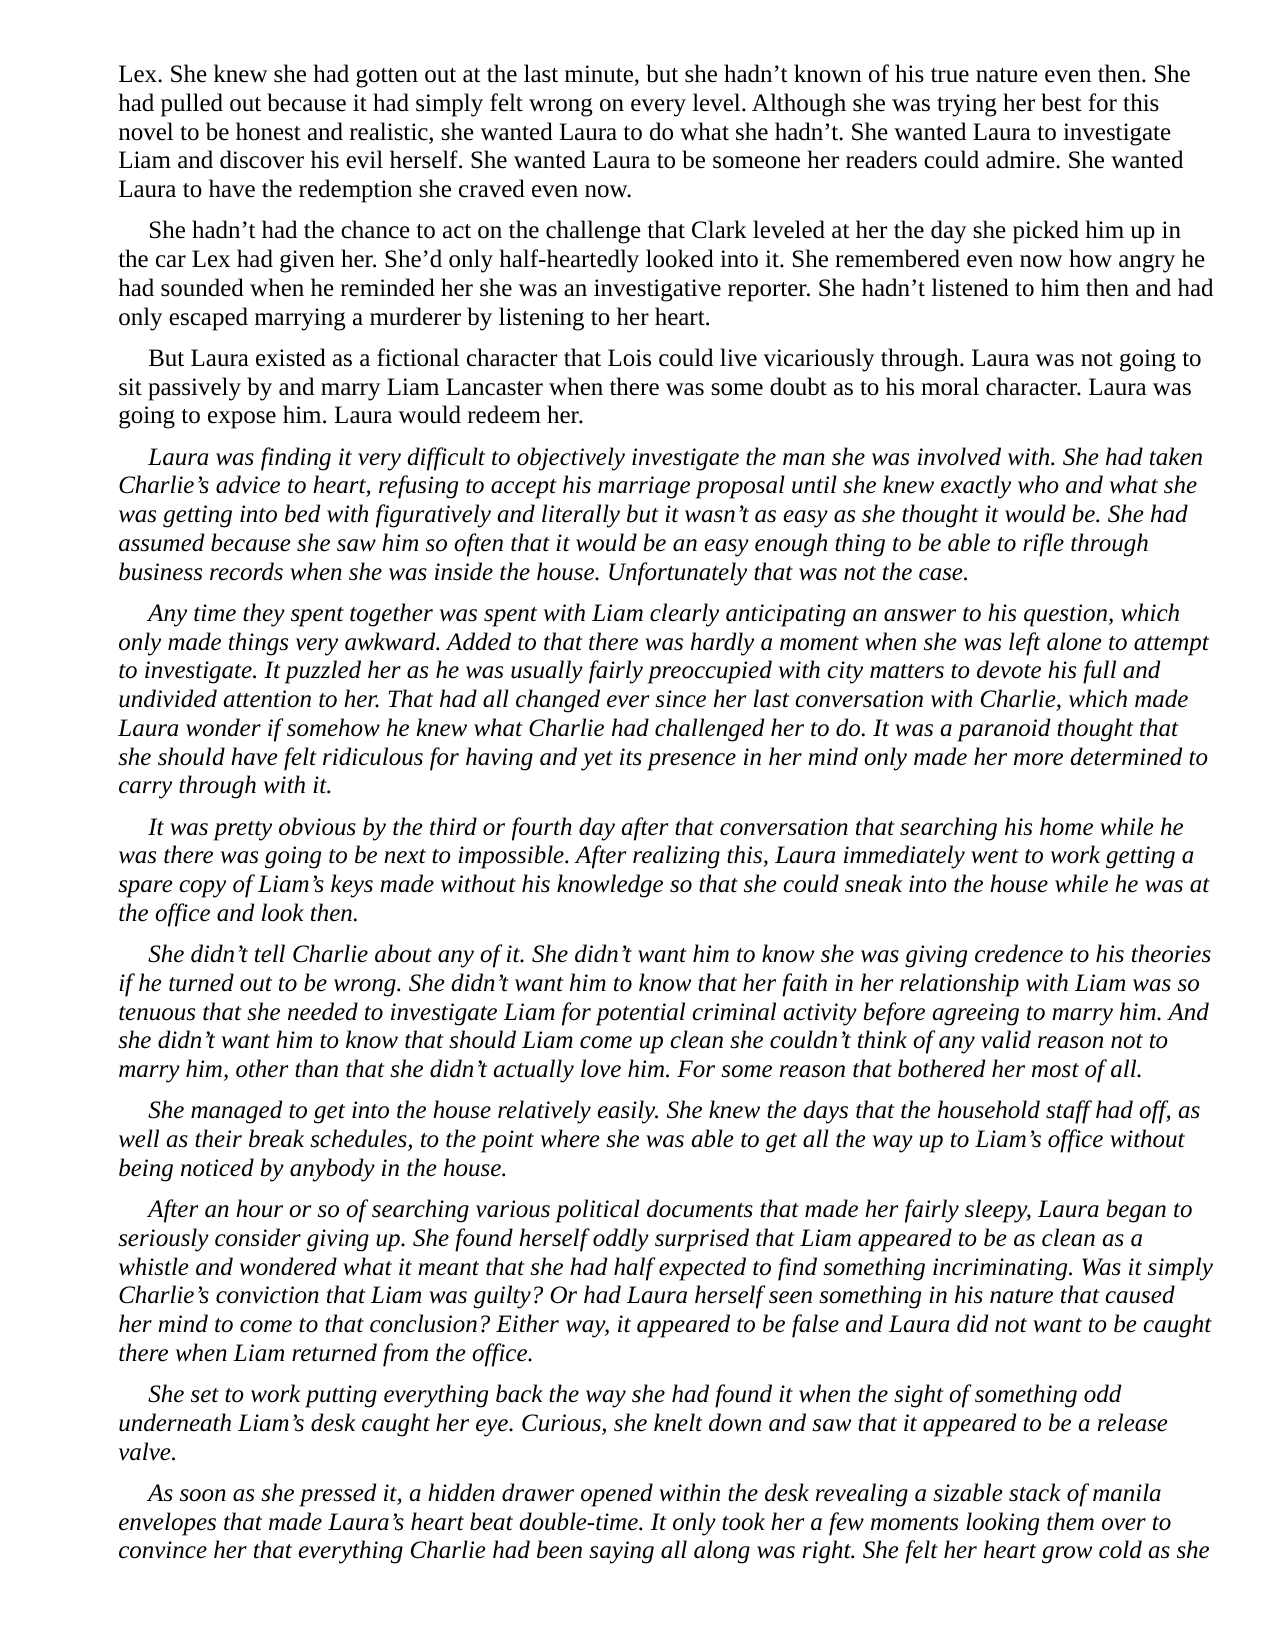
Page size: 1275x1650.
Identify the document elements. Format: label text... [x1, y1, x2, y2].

text Lex. She knew she had gotten out at the last minute, but she hadn’t known of his true nature even then. She had pulled out because it had simply felt wrong on every level. Although she was trying her best for this novel to be honest and realistic, she wanted Laura to do what she hadn’t. She wanted Laura to investigate Liam and discover his evil herself. She wanted Laura to be someone her readers could admire. She wanted Laura to have the redemption she craved even now. [118, 59, 1216, 203]
text She managed to get into the house relatively easily. She knew the days that the household staff had off, as well as their break schedules, to the point where she was able to get all the way up to Liam’s office without being noticed by anybody in the house. [118, 1095, 1216, 1182]
text It was pretty obvious by the third or fourth day after that conversation that searching his home while he was there was going to be next to impossible. After realizing this, Laura immediately went to work getting a spare copy of Liam’s keys made without his knowledge so that she could sneak into the house while he was at the office and look then. [118, 812, 1216, 927]
text She didn’t tell Charlie about any of it. She didn’t want him to know she was giving credence to his theories if he turned out to be wrong. She didn’t want him to know that her faith in her relationship with Liam was so tenuous that she needed to investigate Liam for potential criminal activity before agreeing to marry him. And she didn’t want him to know that should Liam come up clean she couldn’t think of any valid reason not to marry him, other than that she didn’t actually love him. For some reason that bothered her most of all. [118, 939, 1216, 1083]
text As soon as she pressed it, a hidden drawer opened within the desk revealing a sizable stack of manila envelopes that made Laura’s heart beat double-time. It only took her a few moments looking them over to convince her that everything Charlie had been saying all along was right. She felt her heart grow cold as she [118, 1478, 1216, 1564]
text Any time they spent together was spent with Liam clearly anticipating an answer to his question, which only made things very awkward. Added to that there was hardly a moment when she was left alone to attempt to investigate. It puzzled her as he was usually fairly preoccupied with city matters to devote his full and undivided attention to her. That had all changed ever since her last conversation with Charlie, which made Laura wonder if somehow he knew what Charlie had challenged her to do. It was a paranoid thought that she should have felt ridiculous for having and yet its presence in her mind only made her more determined to carry through with it. [118, 598, 1216, 799]
text She hadn’t had the chance to act on the challenge that Clark leveled at her the day she picked him up in the car Lex had given her. She’d only half-heartedly looked into it. She remembered even now how angry he had sounded when he reminded her she was an investigative reporter. She hadn’t listened to him then and had only escaped marrying a murderer by listening to her heart. [118, 215, 1216, 330]
text But Laura existed as a fictional character that Lois could live vicariously through. Laura was not going to sit passively by and marry Liam Lancaster when there was some doubt as to his moral character. Laura was going to expose him. Laura would redeem her. [118, 343, 1216, 429]
text She set to work putting everything back the way she had found it when the sight of something odd underneath Liam’s desk caught her eye. Curious, she knelt down and saw that it appeared to be a release valve. [118, 1379, 1216, 1465]
text Laura was finding it very difficult to objectively investigate the man she was involved with. She had taken Charlie’s advice to heart, refusing to accept his marriage proposal until she knew exactly who and what she was getting into bed with figuratively and literally but it wasn’t as easy as she thought it would be. She had assumed because she saw him so often that it would be an easy enough thing to be able to rifle through business records when she was inside the house. Unfortunately that was not the case. [118, 442, 1216, 585]
text After an hour or so of searching various political documents that made her fairly sleepy, Laura began to seriously consider giving up. She found herself oddly surprised that Liam appeared to be as clean as a whistle and wondered what it meant that she had half expected to find something incriminating. Was it simply Charlie’s conviction that Liam was guilty? Or had Laura herself seen something in his nature that caused her mind to come to that conclusion? Either way, it appeared to be false and Laura did not want to be caught there when Liam returned from the office. [118, 1194, 1216, 1367]
